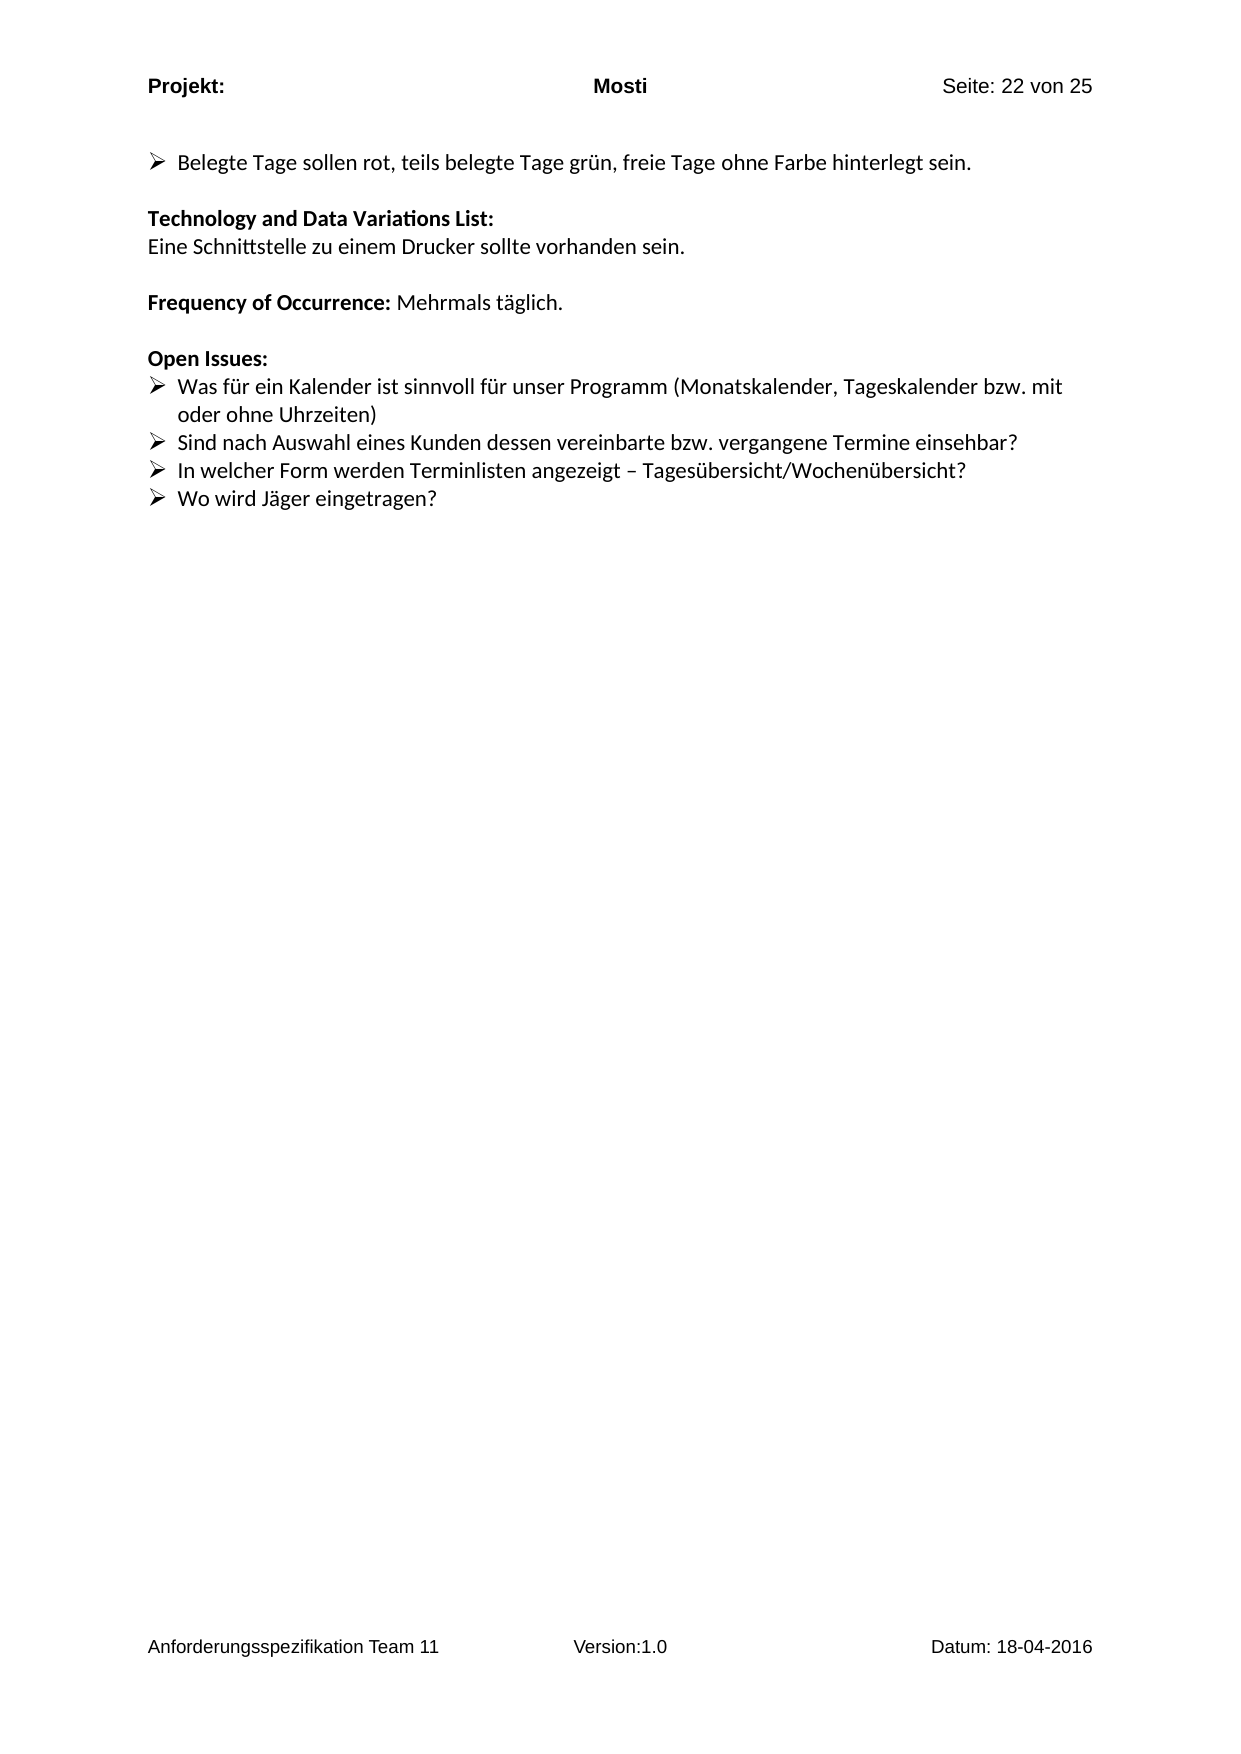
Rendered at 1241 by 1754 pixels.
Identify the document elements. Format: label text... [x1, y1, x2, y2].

list In welcher Form werden Terminlisten angezeigt – Tagesübersicht/Wochenübersicht? [148, 456, 1092, 484]
text Eine Schnittstelle zu einem Drucker sollte vorhanden sein. [148, 232, 1092, 260]
text Open Issues: [148, 344, 1092, 372]
list Belegte Tage sollen rot, teils belegte Tage grün, freie Tage ohne Farbe hinterlegt sein. [148, 148, 1092, 176]
list Sind nach Auswahl eines Kunden dessen vereinbarte bzw. vergangene Termine einsehbar? [148, 428, 1092, 456]
text Technology and Data Variations List: [148, 204, 1092, 232]
text Frequency of Occurrence: Mehrmals täglich. [148, 288, 1092, 316]
list Was für ein Kalender ist sinnvoll für unser Programm (Monatskalender, Tageskalender bzw. mit oder ohne Uhrzeiten) [148, 372, 1092, 428]
list Wo wird Jäger eingetragen? [148, 484, 1092, 512]
